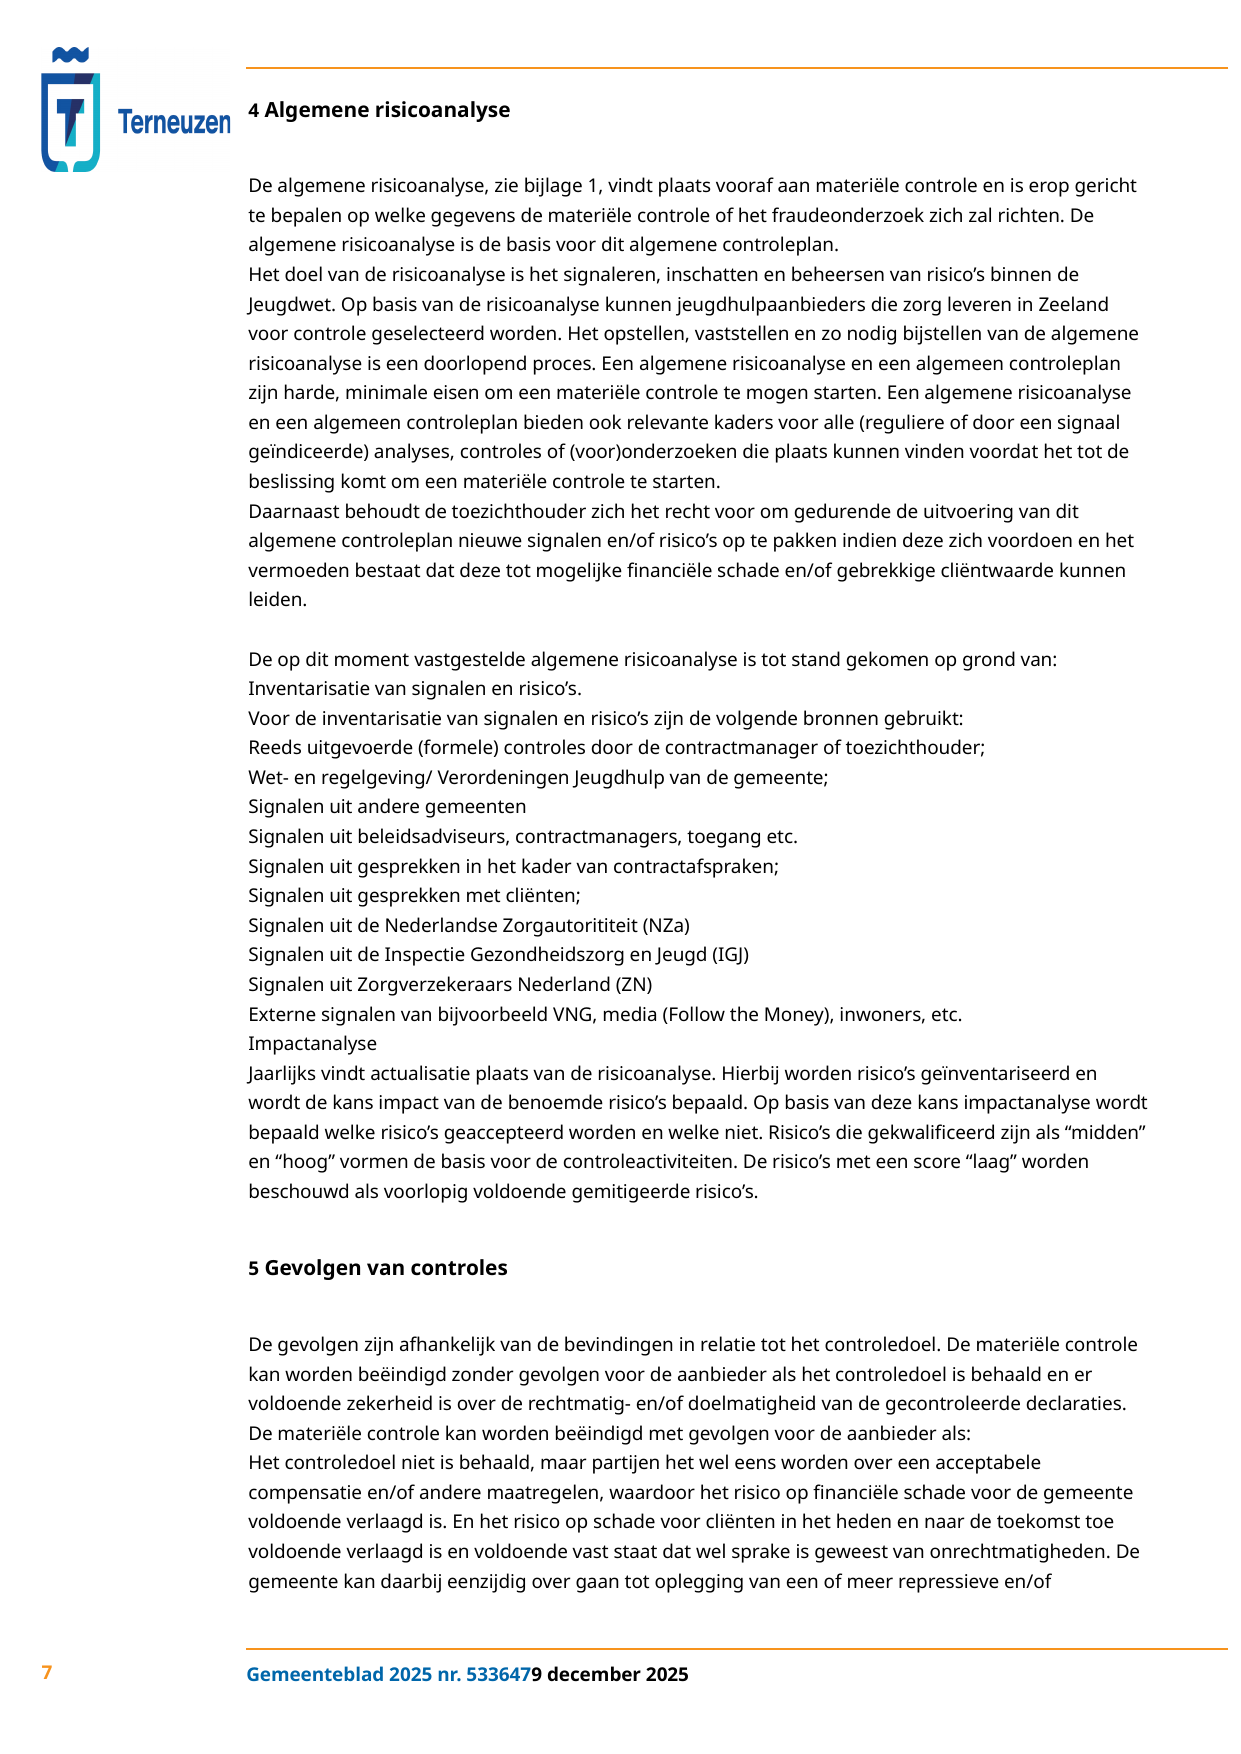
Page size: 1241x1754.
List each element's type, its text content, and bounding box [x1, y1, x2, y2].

text Jaarlijks vindt actualisatie plaats van de risicoanalyse. Hierbij worden risico’s geïnventariseerd en wordt de kans impact van de benoemde risico’s bepaald. Op basis van deze kans impactanalyse wordt bepaald welke risico’s geaccepteerd worden en welke niet. Risico’s die gekwalificeerd zijn als “midden” en “hoog” vormen de basis voor de controleactiviteiten. De risico’s met een score “laag” worden beschouwd als voorlopig voldoende gemitigeerde risico’s. [248, 1060, 1152, 1204]
text Daarnaast behoudt de toezichthouder zich het recht voor om gedurende de uitvoering van dit algemene controleplan nieuwe signalen en/of risico’s op te pakken indien deze zich voordoen en het vermoeden bestaat dat deze tot mogelijke financiële schade en/of gebrekkige cliëntwaarde kunnen leiden. [248, 498, 1152, 612]
text De materiële controle kan worden beëindigd met gevolgen voor de aanbieder als: [248, 1420, 1152, 1446]
text Signalen uit de Nederlandse Zorgautorititeit (NZa) [248, 912, 1152, 938]
text Signalen uit beleidsadviseurs, contractmanagers, toegang etc. [248, 823, 1152, 849]
text Signalen uit gesprekken in het kader van contractafspraken; [248, 853, 1152, 879]
text Reeds uitgevoerde (formele) controles door de contractmanager of toezichthouder; [248, 734, 1152, 760]
text 5 Gevolgen van controles [248, 1253, 1152, 1282]
text 4 Algemene risicoanalyse [248, 95, 1152, 123]
text Het controledoel niet is behaald, maar partijen het wel eens worden over een acceptabele compensatie en/of andere maatregelen, waardoor het risico op financiële schade voor de gemeente voldoende verlaagd is. En het risico op schade voor cliënten in het heden en naar de toekomst toe voldoende verlaagd is en voldoende vast staat dat wel sprake is geweest van onrechtmatigheden. De gemeente kan daarbij eenzijdig over gaan tot oplegging van een of meer repressieve en/of [248, 1449, 1152, 1594]
picture [41, 47, 231, 172]
text Voor de inventarisatie van signalen en risico’s zijn de volgende bronnen gebruikt: [248, 705, 1152, 731]
text Externe signalen van bijvoorbeeld VNG, media (Follow the Money), inwoners, etc. [248, 1001, 1152, 1027]
text Het doel van de risicoanalyse is het signaleren, inschatten en beheersen van risico’s binnen de Jeugdwet. Op basis van de risicoanalyse kunnen jeugdhulpaanbieders die zorg leveren in Zeeland voor controle geselecteerd worden. Het opstellen, vaststellen en zo nodig bijstellen van de algemene risicoanalyse is een doorlopend proces. Een algemene risicoanalyse en een algemeen controleplan zijn harde, minimale eisen om een materiële controle te mogen starten. Een algemene risicoanalyse en een algemeen controleplan bieden ook relevante kaders voor alle (reguliere of door een signaal geïndiceerde) analyses, controles of (voor)onderzoeken die plaats kunnen vinden voordat het tot de beslissing komt om een materiële controle te starten. [248, 261, 1152, 494]
text De op dit moment vastgestelde algemene risicoanalyse is tot stand gekomen op grond van: [248, 646, 1152, 672]
text Signalen uit de Inspectie Gezondheidszorg en Jeugd (IGJ) [248, 942, 1152, 967]
text Impactanalyse [248, 1030, 1152, 1056]
text Signalen uit andere gemeenten [248, 794, 1152, 819]
text Signalen uit Zorgverzekeraars Nederland (ZN) [248, 971, 1152, 997]
text De gevolgen zijn afhankelijk van de bevindingen in relatie tot het controledoel. De materiële controle kan worden beëindigd zonder gevolgen voor de aanbieder als het controledoel is behaald en er voldoende zekerheid is over de rechtmatig- en/of doelmatigheid van de gecontroleerde declaraties. [248, 1331, 1152, 1416]
text Wet- en regelgeving/ Verordeningen Jeugdhulp van de gemeente; [248, 764, 1152, 790]
text Inventarisatie van signalen en risico’s. [248, 675, 1152, 701]
text Signalen uit gesprekken met cliënten; [248, 882, 1152, 908]
text De algemene risicoanalyse, zie bijlage 1, vindt plaats vooraf aan materiële controle en is erop gericht te bepalen op welke gegevens de materiële controle of het fraudeonderzoek zich zal richten. De algemene risicoanalyse is de basis voor dit algemene controleplan. [248, 172, 1152, 257]
